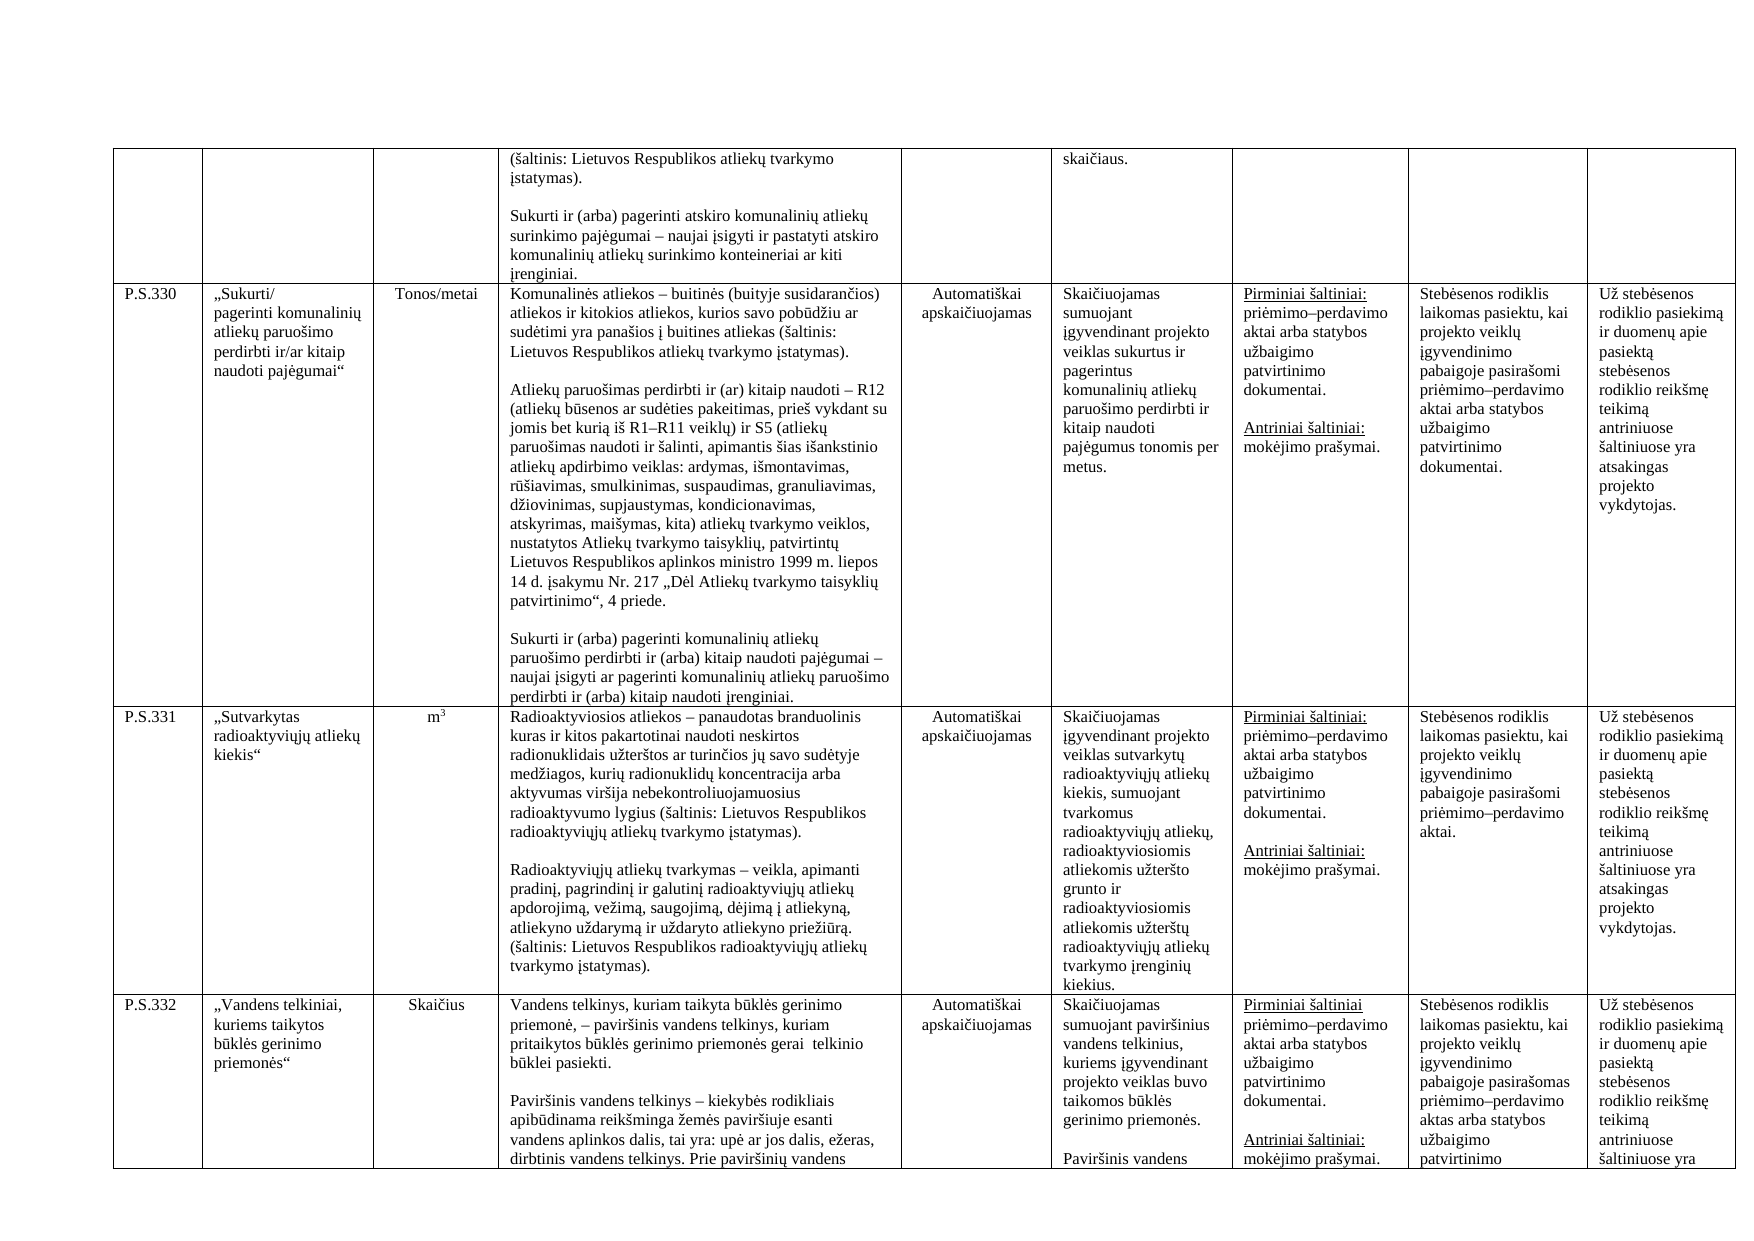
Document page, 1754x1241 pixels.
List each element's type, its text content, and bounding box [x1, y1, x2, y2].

table_cell „Sutvarkytas radioaktyviųjų atliekų kiekis“ [203, 707, 373, 994]
table_cell Stebėsenos rodiklis laikomas pasiektu, kai projekto veiklų įgyvendinimo pabaigoje pasirašomi priėmimo–perdavimo aktai arba statybos užbaigimo patvirtinimo dokumentai. [1409, 284, 1587, 706]
table_cell (šaltinis: Lietuvos Respublikos atliekų tvarkymo įstatymas). Sukurti ir (arba) pagerinti atskiro komunalinių atliekų surinkimo pajėgumai – naujai įsigyti ir pastatyti atskiro komunalinių atliekų surinkimo konteineriai ar kiti įrenginiai. [499, 149, 901, 283]
table_cell [1409, 149, 1587, 283]
table_cell Skaičiuojamas sumuojant įgyvendinant projekto veiklas sukurtus ir pagerintus komunalinių atliekų paruošimo perdirbti ir kitaip naudoti pajėgumus tonomis per metus. [1052, 284, 1232, 706]
table_cell Automatiškai apskaičiuojamas [902, 707, 1051, 994]
table_cell Vandens telkinys, kuriam taikyta būklės gerinimo priemonė, – paviršinis vandens telkinys, kuriam pritaikytos būklės gerinimo priemonės gerai telkinio būklei pasiekti. Paviršinis vandens telkinys – kiekybės rodikliais apibūdinama reikšminga žemės paviršiuje esanti vandens aplinkos dalis, tai yra: upė ar jos dalis, ežeras, dirbtinis vandens telkinys. Prie paviršinių vandens [499, 995, 901, 1168]
table_cell Už stebėsenos rodiklio pasiekimą ir duomenų apie pasiektą stebėsenos rodiklio reikšmę teikimą antriniuose šaltiniuose yra [1588, 995, 1735, 1168]
table_cell [902, 149, 1051, 283]
table_cell Komunalinės atliekos – buitinės (buityje susidarančios) atliekos ir kitokios atliekos, kurios savo pobūdžiu ar sudėtimi yra panašios į buitines atliekas (šaltinis: Lietuvos Respublikos atliekų tvarkymo įstatymas). Atliekų paruošimas perdirbti ir (ar) kitaip naudoti – R12 (atliekų būsenos ar sudėties pakeitimas, prieš vykdant su jomis bet kurią iš R1–R11 veiklų) ir S5 (atliekų paruošimas naudoti ir šalinti, apimantis šias išankstinio atliekų apdirbimo veiklas: ardymas, išmontavimas, rūšiavimas, smulkinimas, suspaudimas, granuliavimas, džiovinimas, supjaustymas, kondicionavimas, atskyrimas, maišymas, kita) atliekų tvarkymo veiklos, nustatytos Atliekų tvarkymo taisyklių, patvirtintų Lietuvos Respublikos aplinkos ministro 1999 m. liepos 14 d. įsakymu Nr. 217 „Dėl Atliekų tvarkymo taisyklių patvirtinimo“, 4 priede. Sukurti ir (arba) pagerinti komunalinių atliekų paruošimo perdirbti ir (arba) kitaip naudoti pajėgumai – naujai įsigyti ar pagerinti komunalinių atliekų paruošimo perdirbti ir (arba) kitaip naudoti įrenginiai. [499, 284, 901, 706]
table_cell Radioaktyviosios atliekos – panaudotas branduolinis kuras ir kitos pakartotinai naudoti neskirtos radionuklidais užterštos ar turinčios jų savo sudėtyje medžiagos, kurių radionuklidų koncentracija arba aktyvumas viršija nebekontroliuojamuosius radioaktyvumo lygius (šaltinis: Lietuvos Respublikos radioaktyviųjų atliekų tvarkymo įstatymas). Radioaktyviųjų atliekų tvarkymas – veikla, apimanti pradinį, pagrindinį ir galutinį radioaktyviųjų atliekų apdorojimą, vežimą, saugojimą, dėjimą į atliekyną, atliekyno uždarymą ir uždaryto atliekyno priežiūrą. (šaltinis: Lietuvos Respublikos radioaktyviųjų atliekų tvarkymo įstatymas). [499, 707, 901, 994]
table_cell „Vandens telkiniai, kuriems taikytos būklės gerinimo priemonės“ [203, 995, 373, 1168]
table_cell Už stebėsenos rodiklio pasiekimą ir duomenų apie pasiektą stebėsenos rodiklio reikšmę teikimą antriniuose šaltiniuose yra atsakingas projekto vykdytojas. [1588, 707, 1735, 994]
table_cell Tonos/metai [374, 284, 498, 706]
table_cell P.S.330 [114, 284, 202, 706]
table_cell Skaičiuojamas įgyvendinant projekto veiklas sutvarkytų radioaktyviųjų atliekų kiekis, sumuojant tvarkomus radioaktyviųjų atliekų, radioaktyviosiomis atliekomis užteršto grunto ir radioaktyviosiomis atliekomis užterštų radioaktyviųjų atliekų tvarkymo įrenginių kiekius. [1052, 707, 1232, 994]
table_cell skaičiaus. [1052, 149, 1232, 283]
table_cell Automatiškai apskaičiuojamas [902, 995, 1051, 1168]
table_cell m3 [374, 707, 498, 994]
table_cell „Sukurti/ pagerinti komunalinių atliekų paruošimo perdirbti ir/ar kitaip naudoti pajėgumai“ [203, 284, 373, 706]
table_cell [114, 149, 202, 283]
table_cell [203, 149, 373, 283]
table_cell Pirminiai šaltiniai: priėmimo–perdavimo aktai arba statybos užbaigimo patvirtinimo dokumentai. Antriniai šaltiniai: mokėjimo prašymai. [1233, 707, 1408, 994]
table_cell [1588, 149, 1735, 283]
table_cell [374, 149, 498, 283]
table_cell Pirminiai šaltiniai: priėmimo–perdavimo aktai arba statybos užbaigimo patvirtinimo dokumentai. Antriniai šaltiniai: mokėjimo prašymai. [1233, 284, 1408, 706]
table_cell Už stebėsenos rodiklio pasiekimą ir duomenų apie pasiektą stebėsenos rodiklio reikšmę teikimą antriniuose šaltiniuose yra atsakingas projekto vykdytojas. [1588, 284, 1735, 706]
table_cell P.S.332 [114, 995, 202, 1168]
table_cell [1233, 149, 1408, 283]
table_cell Stebėsenos rodiklis laikomas pasiektu, kai projekto veiklų įgyvendinimo pabaigoje pasirašomi priėmimo–perdavimo aktai. [1409, 707, 1587, 994]
table_cell Automatiškai apskaičiuojamas [902, 284, 1051, 706]
table_cell Skaičius [374, 995, 498, 1168]
table_cell Stebėsenos rodiklis laikomas pasiektu, kai projekto veiklų įgyvendinimo pabaigoje pasirašomas priėmimo–perdavimo aktas arba statybos užbaigimo patvirtinimo [1409, 995, 1587, 1168]
table_cell Pirminiai šaltiniai priėmimo–perdavimo aktai arba statybos užbaigimo patvirtinimo dokumentai. Antriniai šaltiniai: mokėjimo prašymai. [1233, 995, 1408, 1168]
table_cell P.S.331 [114, 707, 202, 994]
table_cell Skaičiuojamas sumuojant paviršinius vandens telkinius, kuriems įgyvendinant projekto veiklas buvo taikomos būklės gerinimo priemonės. Paviršinis vandens [1052, 995, 1232, 1168]
